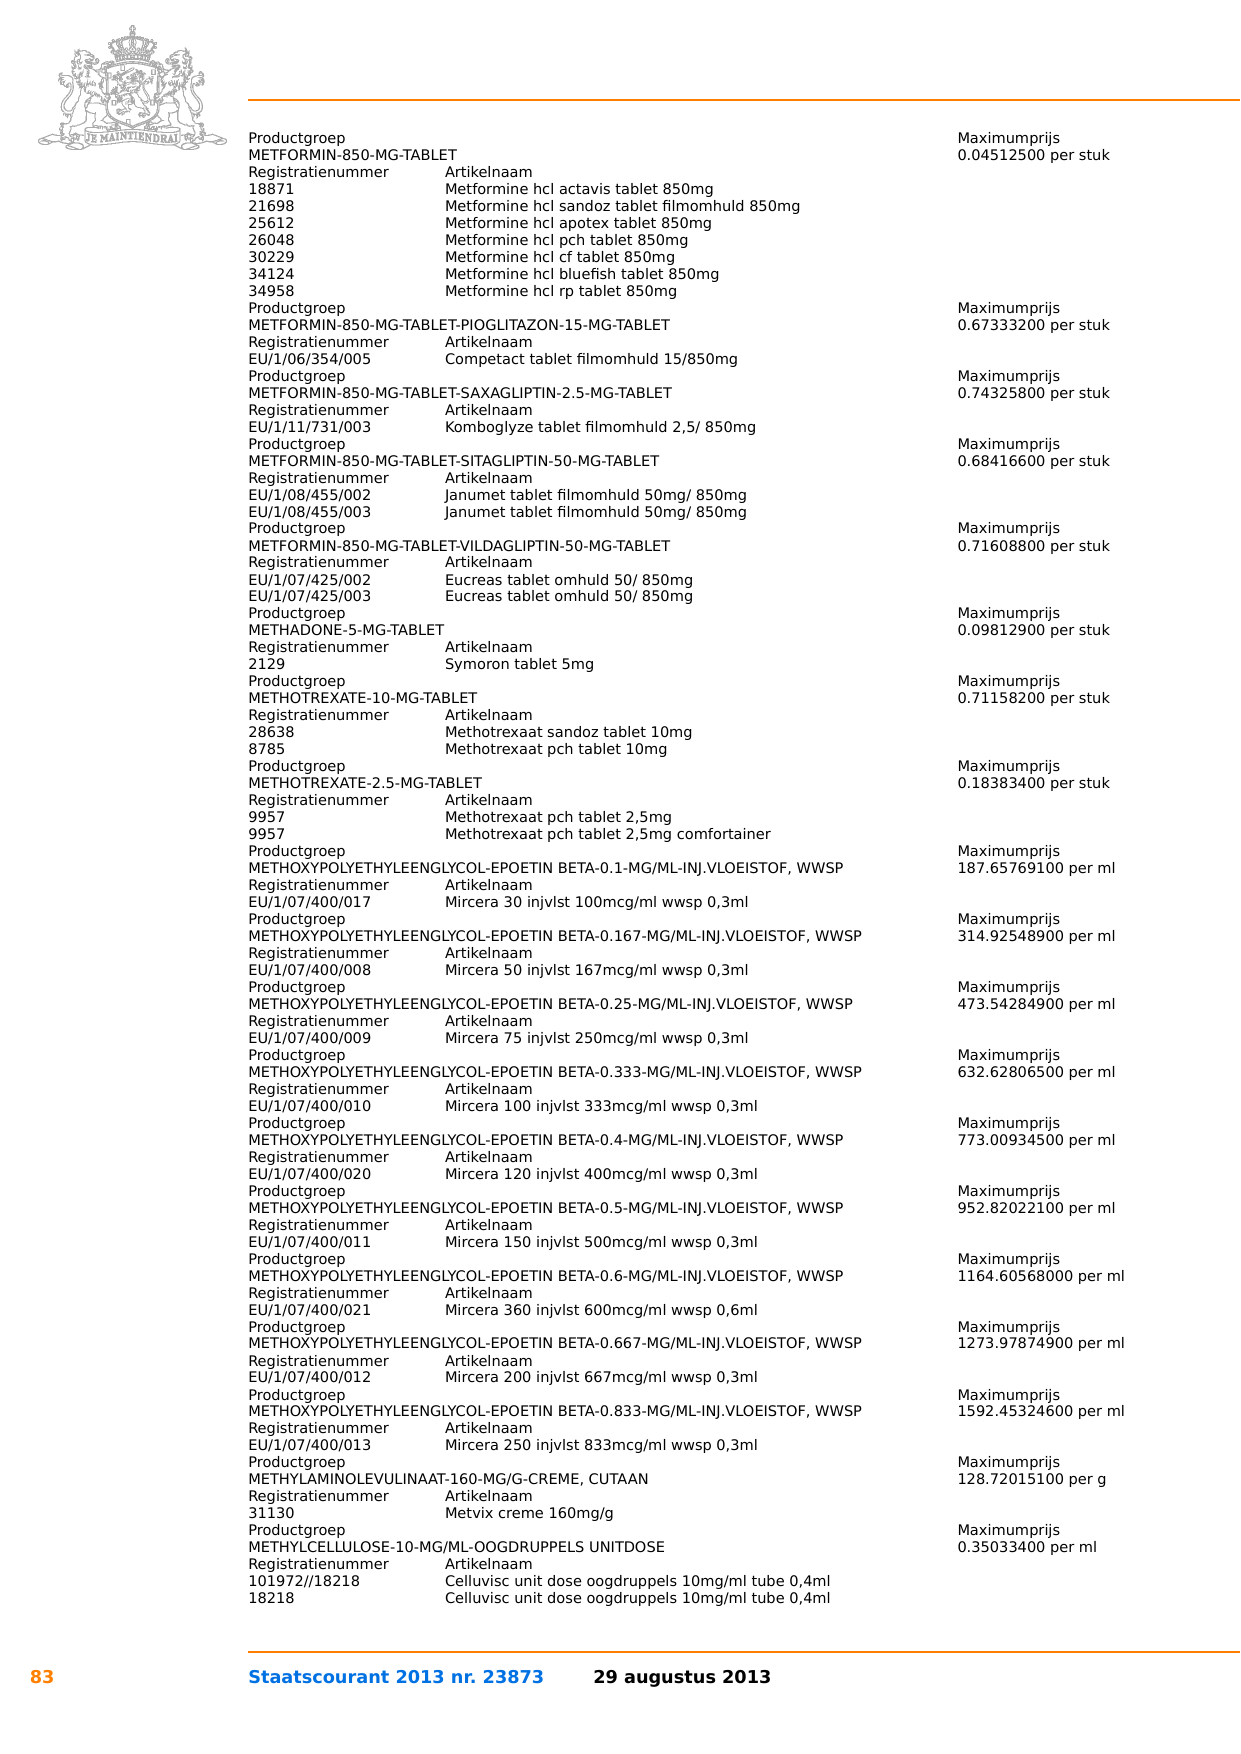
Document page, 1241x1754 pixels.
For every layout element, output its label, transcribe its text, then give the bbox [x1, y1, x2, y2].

table_cell [951, 249, 1163, 266]
table_cell EU/1/06/354/005 [248, 351, 439, 368]
table_cell [439, 979, 951, 996]
table_cell [951, 164, 1163, 181]
table_cell 1273.97874900 per ml [951, 1335, 1163, 1352]
table_cell Productgroep [248, 436, 439, 452]
table_cell Artikelnaam [439, 1217, 951, 1233]
table_cell 1592.45324600 per ml [951, 1403, 1163, 1420]
table_cell Eucreas tablet omhuld 50/ 850mg [439, 571, 951, 588]
table_cell Artikelnaam [439, 1556, 951, 1573]
table_cell Metformine hcl cf tablet 850mg [439, 249, 951, 266]
table_cell Registratienummer [248, 1353, 439, 1369]
table_cell 9957 [248, 826, 439, 843]
table_cell [951, 1217, 1163, 1233]
table_cell [951, 1420, 1163, 1437]
table_cell Registratienummer [248, 1217, 439, 1233]
table_cell [951, 1081, 1163, 1098]
table_cell Methotrexaat pch tablet 2,5mg [439, 809, 951, 826]
table_cell [951, 266, 1163, 283]
table_cell Janumet tablet filmomhuld 50mg/ 850mg [439, 486, 951, 503]
table_cell Maximumprijs [951, 673, 1163, 690]
table_cell Maximumprijs [951, 1251, 1163, 1267]
table_cell METHOXYPOLYETHYLEENGLYCOL-EPOETIN BETA-0.167-MG/ML-INJ.VLOEISTOF, WWSP [248, 928, 951, 945]
table_cell 0.74325800 per stuk [951, 385, 1163, 402]
table_cell Metvix creme 160mg/g [439, 1505, 951, 1522]
table_cell 26048 [248, 232, 439, 249]
table_cell Registratienummer [248, 945, 439, 962]
table_cell [951, 1098, 1163, 1115]
table_cell [951, 1505, 1163, 1522]
table_cell Mircera 250 injvlst 833mcg/ml wwsp 0,3ml [439, 1437, 951, 1454]
table_cell 0.09812900 per stuk [951, 622, 1163, 639]
table_cell Productgroep [248, 1386, 439, 1403]
table_cell 314.92548900 per ml [951, 928, 1163, 945]
table_cell Mircera 75 injvlst 250mcg/ml wwsp 0,3ml [439, 1030, 951, 1047]
table_cell [951, 826, 1163, 843]
table_cell [951, 809, 1163, 826]
table_cell Registratienummer [248, 707, 439, 724]
table_cell [951, 1149, 1163, 1166]
table_cell [439, 1319, 951, 1335]
table_cell METFORMIN-850-MG-TABLET-PIOGLITAZON-15-MG-TABLET [248, 317, 951, 334]
table_cell Productgroep [248, 368, 439, 384]
table_cell 0.04512500 per stuk [951, 147, 1163, 164]
table_cell Metformine hcl sandoz tablet filmomhuld 850mg [439, 198, 951, 215]
table_cell METFORMIN-850-MG-TABLET-SITAGLIPTIN-50-MG-TABLET [248, 453, 951, 469]
table_cell METHOXYPOLYETHYLEENGLYCOL-EPOETIN BETA-0.333-MG/ML-INJ.VLOEISTOF, WWSP [248, 1064, 951, 1081]
table_cell [951, 419, 1163, 436]
table_cell METFORMIN-850-MG-TABLET [248, 147, 951, 164]
table_cell [439, 1115, 951, 1132]
table_cell EU/1/07/400/020 [248, 1166, 439, 1183]
table_cell Mircera 50 injvlst 167mcg/ml wwsp 0,3ml [439, 962, 951, 979]
table_cell Productgroep [248, 911, 439, 928]
table_cell [951, 792, 1163, 809]
table_cell Maximumprijs [951, 1386, 1163, 1403]
table_cell Productgroep [248, 843, 439, 860]
table_cell EU/1/07/400/010 [248, 1098, 439, 1115]
table_cell 0.67333200 per stuk [951, 317, 1163, 334]
table_cell METFORMIN-850-MG-TABLET-VILDAGLIPTIN-50-MG-TABLET [248, 538, 951, 554]
table_cell [439, 911, 951, 928]
table_cell EU/1/07/400/013 [248, 1437, 439, 1454]
table_cell Registratienummer [248, 1420, 439, 1437]
table_cell [951, 1234, 1163, 1251]
table_cell EU/1/07/400/008 [248, 962, 439, 979]
table_cell Registratienummer [248, 470, 439, 486]
table_cell [951, 283, 1163, 300]
table_cell 632.62806500 per ml [951, 1064, 1163, 1081]
table_cell Maximumprijs [951, 843, 1163, 860]
table_cell [439, 1522, 951, 1539]
table_cell Productgroep [248, 1183, 439, 1199]
table_cell [951, 588, 1163, 605]
table_cell [951, 1556, 1163, 1573]
table_cell 34124 [248, 266, 439, 283]
table_cell Maximumprijs [951, 368, 1163, 384]
table_cell 31130 [248, 1505, 439, 1522]
table_cell [951, 1353, 1163, 1369]
table_cell Productgroep [248, 300, 439, 317]
table_cell EU/1/07/400/012 [248, 1369, 439, 1386]
table_cell [951, 351, 1163, 368]
table_cell Productgroep [248, 1251, 439, 1267]
table_cell [951, 198, 1163, 215]
table_cell Artikelnaam [439, 164, 951, 181]
table_cell Maximumprijs [951, 979, 1163, 996]
table_cell Registratienummer [248, 1149, 439, 1166]
table_cell [951, 741, 1163, 758]
table_cell Artikelnaam [439, 945, 951, 962]
table_cell Komboglyze tablet filmomhuld 2,5/ 850mg [439, 419, 951, 436]
table_cell [951, 402, 1163, 418]
table_cell Maximumprijs [951, 130, 1163, 147]
table_cell METHOXYPOLYETHYLEENGLYCOL-EPOETIN BETA-0.833-MG/ML-INJ.VLOEISTOF, WWSP [248, 1403, 951, 1420]
table_cell 34958 [248, 283, 439, 300]
table_cell [439, 843, 951, 860]
table_cell 0.35033400 per ml [951, 1539, 1163, 1556]
table_cell Maximumprijs [951, 1115, 1163, 1132]
table_cell [439, 605, 951, 622]
table_cell Artikelnaam [439, 1149, 951, 1166]
table_cell [951, 215, 1163, 232]
table_cell Artikelnaam [439, 470, 951, 486]
table_cell 21698 [248, 198, 439, 215]
table_cell Mircera 150 injvlst 500mcg/ml wwsp 0,3ml [439, 1234, 951, 1251]
table_cell Artikelnaam [439, 1081, 951, 1098]
table_cell METHADONE-5-MG-TABLET [248, 622, 951, 639]
table_cell Registratienummer [248, 164, 439, 181]
table_cell Productgroep [248, 130, 439, 147]
table_cell Artikelnaam [439, 1353, 951, 1369]
table_cell Registratienummer [248, 1013, 439, 1030]
table_cell Registratienummer [248, 1556, 439, 1573]
table_cell [439, 1251, 951, 1267]
table_cell [951, 877, 1163, 894]
table_cell 8785 [248, 741, 439, 758]
table_cell Artikelnaam [439, 707, 951, 724]
table_cell Artikelnaam [439, 1285, 951, 1301]
table_cell Maximumprijs [951, 520, 1163, 537]
table_cell 0.71158200 per stuk [951, 690, 1163, 707]
table_cell Artikelnaam [439, 639, 951, 656]
table_cell Registratienummer [248, 554, 439, 571]
table_cell Artikelnaam [439, 334, 951, 351]
table_cell 0.71608800 per stuk [951, 538, 1163, 554]
table_cell [951, 1013, 1163, 1030]
table_cell METHOXYPOLYETHYLEENGLYCOL-EPOETIN BETA-0.5-MG/ML-INJ.VLOEISTOF, WWSP [248, 1200, 951, 1217]
table_cell Artikelnaam [439, 554, 951, 571]
table_cell Maximumprijs [951, 436, 1163, 452]
table_cell Metformine hcl apotex tablet 850mg [439, 215, 951, 232]
table_cell Mircera 200 injvlst 667mcg/ml wwsp 0,3ml [439, 1369, 951, 1386]
table_cell 30229 [248, 249, 439, 266]
table_cell METHOXYPOLYETHYLEENGLYCOL-EPOETIN BETA-0.667-MG/ML-INJ.VLOEISTOF, WWSP [248, 1335, 951, 1352]
table_cell EU/1/08/455/002 [248, 486, 439, 503]
table_cell Maximumprijs [951, 605, 1163, 622]
table_cell Maximumprijs [951, 1047, 1163, 1064]
table_cell Maximumprijs [951, 1183, 1163, 1199]
table_cell Maximumprijs [951, 911, 1163, 928]
table_cell Symoron tablet 5mg [439, 656, 951, 673]
table_cell Metformine hcl actavis tablet 850mg [439, 181, 951, 198]
table_cell [951, 232, 1163, 249]
table_cell [951, 486, 1163, 503]
table_cell [951, 1369, 1163, 1386]
table_cell Productgroep [248, 1319, 439, 1335]
table_cell Registratienummer [248, 792, 439, 809]
table_cell Registratienummer [248, 1285, 439, 1301]
table_cell EU/1/11/731/003 [248, 419, 439, 436]
table_cell Registratienummer [248, 877, 439, 894]
table_cell [951, 554, 1163, 571]
table_cell Celluvisc unit dose oogdruppels 10mg/ml tube 0,4ml [439, 1573, 951, 1590]
table_cell 473.54284900 per ml [951, 996, 1163, 1013]
table_cell [951, 1301, 1163, 1318]
table_cell METHOXYPOLYETHYLEENGLYCOL-EPOETIN BETA-0.25-MG/ML-INJ.VLOEISTOF, WWSP [248, 996, 951, 1013]
table_cell METHOTREXATE-2.5-MG-TABLET [248, 775, 951, 792]
table_cell Mircera 120 injvlst 400mcg/ml wwsp 0,3ml [439, 1166, 951, 1183]
table_cell [439, 1386, 951, 1403]
table_cell 25612 [248, 215, 439, 232]
table_cell [439, 1047, 951, 1064]
table_cell Artikelnaam [439, 1013, 951, 1030]
table_cell Methotrexaat sandoz tablet 10mg [439, 724, 951, 741]
table_cell [951, 1488, 1163, 1505]
picture [38, 25, 227, 150]
table_cell [439, 1183, 951, 1199]
table_cell METHOTREXATE-10-MG-TABLET [248, 690, 951, 707]
table_cell [951, 1437, 1163, 1454]
table_cell Mircera 30 injvlst 100mcg/ml wwsp 0,3ml [439, 894, 951, 911]
table_cell Metformine hcl pch tablet 850mg [439, 232, 951, 249]
table_cell [439, 436, 951, 452]
table_cell Productgroep [248, 605, 439, 622]
table_cell [951, 656, 1163, 673]
table_cell Janumet tablet filmomhuld 50mg/ 850mg [439, 504, 951, 520]
table_cell Productgroep [248, 520, 439, 537]
table_cell METHYLAMINOLEVULINAAT-160-MG/G-CREME, CUTAAN [248, 1471, 951, 1488]
table_cell Methotrexaat pch tablet 2,5mg comfortainer [439, 826, 951, 843]
table_cell Productgroep [248, 1115, 439, 1132]
table_cell 2129 [248, 656, 439, 673]
table_cell Mircera 100 injvlst 333mcg/ml wwsp 0,3ml [439, 1098, 951, 1115]
table_cell [951, 962, 1163, 979]
table_cell 0.68416600 per stuk [951, 453, 1163, 469]
table_cell [951, 181, 1163, 198]
table_cell 101972//18218 [248, 1573, 439, 1590]
table_cell EU/1/07/400/017 [248, 894, 439, 911]
table_cell [951, 724, 1163, 741]
table_cell [439, 520, 951, 537]
table_cell Maximumprijs [951, 758, 1163, 775]
table_cell [951, 707, 1163, 724]
table_cell 773.00934500 per ml [951, 1132, 1163, 1149]
table_cell [951, 1573, 1163, 1590]
table_cell Registratienummer [248, 1081, 439, 1098]
table_cell Methotrexaat pch tablet 10mg [439, 741, 951, 758]
table_cell [951, 1285, 1163, 1301]
table_cell METHOXYPOLYETHYLEENGLYCOL-EPOETIN BETA-0.6-MG/ML-INJ.VLOEISTOF, WWSP [248, 1268, 951, 1284]
table_cell 9957 [248, 809, 439, 826]
table_cell Maximumprijs [951, 1319, 1163, 1335]
table_cell 28638 [248, 724, 439, 741]
table_cell [951, 1590, 1163, 1607]
table_cell Maximumprijs [951, 300, 1163, 317]
table_cell 128.72015100 per g [951, 1471, 1163, 1488]
table_cell 952.82022100 per ml [951, 1200, 1163, 1217]
table_cell [951, 571, 1163, 588]
table_cell Registratienummer [248, 639, 439, 656]
table_cell [439, 368, 951, 384]
table_cell [439, 673, 951, 690]
table_cell EU/1/08/455/003 [248, 504, 439, 520]
table_cell Metformine hcl bluefish tablet 850mg [439, 266, 951, 283]
table_cell Registratienummer [248, 334, 439, 351]
table_cell EU/1/07/400/011 [248, 1234, 439, 1251]
table_cell Productgroep [248, 758, 439, 775]
table_cell Artikelnaam [439, 877, 951, 894]
table_cell EU/1/07/425/003 [248, 588, 439, 605]
table_cell [951, 639, 1163, 656]
table_cell [951, 1166, 1163, 1183]
table_cell Artikelnaam [439, 1488, 951, 1505]
table_cell 18871 [248, 181, 439, 198]
table_cell [439, 130, 951, 147]
table_cell 18218 [248, 1590, 439, 1607]
table_cell Celluvisc unit dose oogdruppels 10mg/ml tube 0,4ml [439, 1590, 951, 1607]
table_cell METHOXYPOLYETHYLEENGLYCOL-EPOETIN BETA-0.1-MG/ML-INJ.VLOEISTOF, WWSP [248, 860, 951, 877]
table_cell Productgroep [248, 1047, 439, 1064]
table_cell Competact tablet filmomhuld 15/850mg [439, 351, 951, 368]
table_cell EU/1/07/400/009 [248, 1030, 439, 1047]
table_cell 0.18383400 per stuk [951, 775, 1163, 792]
table_cell METHYLCELLULOSE-10-MG/ML-OOGDRUPPELS UNITDOSE [248, 1539, 951, 1556]
table_cell Maximumprijs [951, 1522, 1163, 1539]
table_cell [951, 470, 1163, 486]
table_cell [951, 945, 1163, 962]
table_cell [439, 300, 951, 317]
table_cell Registratienummer [248, 1488, 439, 1505]
table_cell Metformine hcl rp tablet 850mg [439, 283, 951, 300]
table_cell Maximumprijs [951, 1454, 1163, 1471]
table_cell Productgroep [248, 979, 439, 996]
table_cell EU/1/07/425/002 [248, 571, 439, 588]
table_cell Eucreas tablet omhuld 50/ 850mg [439, 588, 951, 605]
table_cell Artikelnaam [439, 1420, 951, 1437]
table_cell Productgroep [248, 1454, 439, 1471]
table_cell METHOXYPOLYETHYLEENGLYCOL-EPOETIN BETA-0.4-MG/ML-INJ.VLOEISTOF, WWSP [248, 1132, 951, 1149]
table_cell METFORMIN-850-MG-TABLET-SAXAGLIPTIN-2.5-MG-TABLET [248, 385, 951, 402]
table_cell Productgroep [248, 1522, 439, 1539]
table_cell Mircera 360 injvlst 600mcg/ml wwsp 0,6ml [439, 1301, 951, 1318]
table_cell Productgroep [248, 673, 439, 690]
table_cell [951, 504, 1163, 520]
table_cell [439, 1454, 951, 1471]
table_cell [951, 334, 1163, 351]
table_cell EU/1/07/400/021 [248, 1301, 439, 1318]
table_cell [951, 894, 1163, 911]
table_cell Artikelnaam [439, 792, 951, 809]
table_cell 187.65769100 per ml [951, 860, 1163, 877]
table_cell [951, 1030, 1163, 1047]
table_cell Registratienummer [248, 402, 439, 418]
table_cell 1164.60568000 per ml [951, 1268, 1163, 1284]
table_cell [439, 758, 951, 775]
table_cell Artikelnaam [439, 402, 951, 418]
